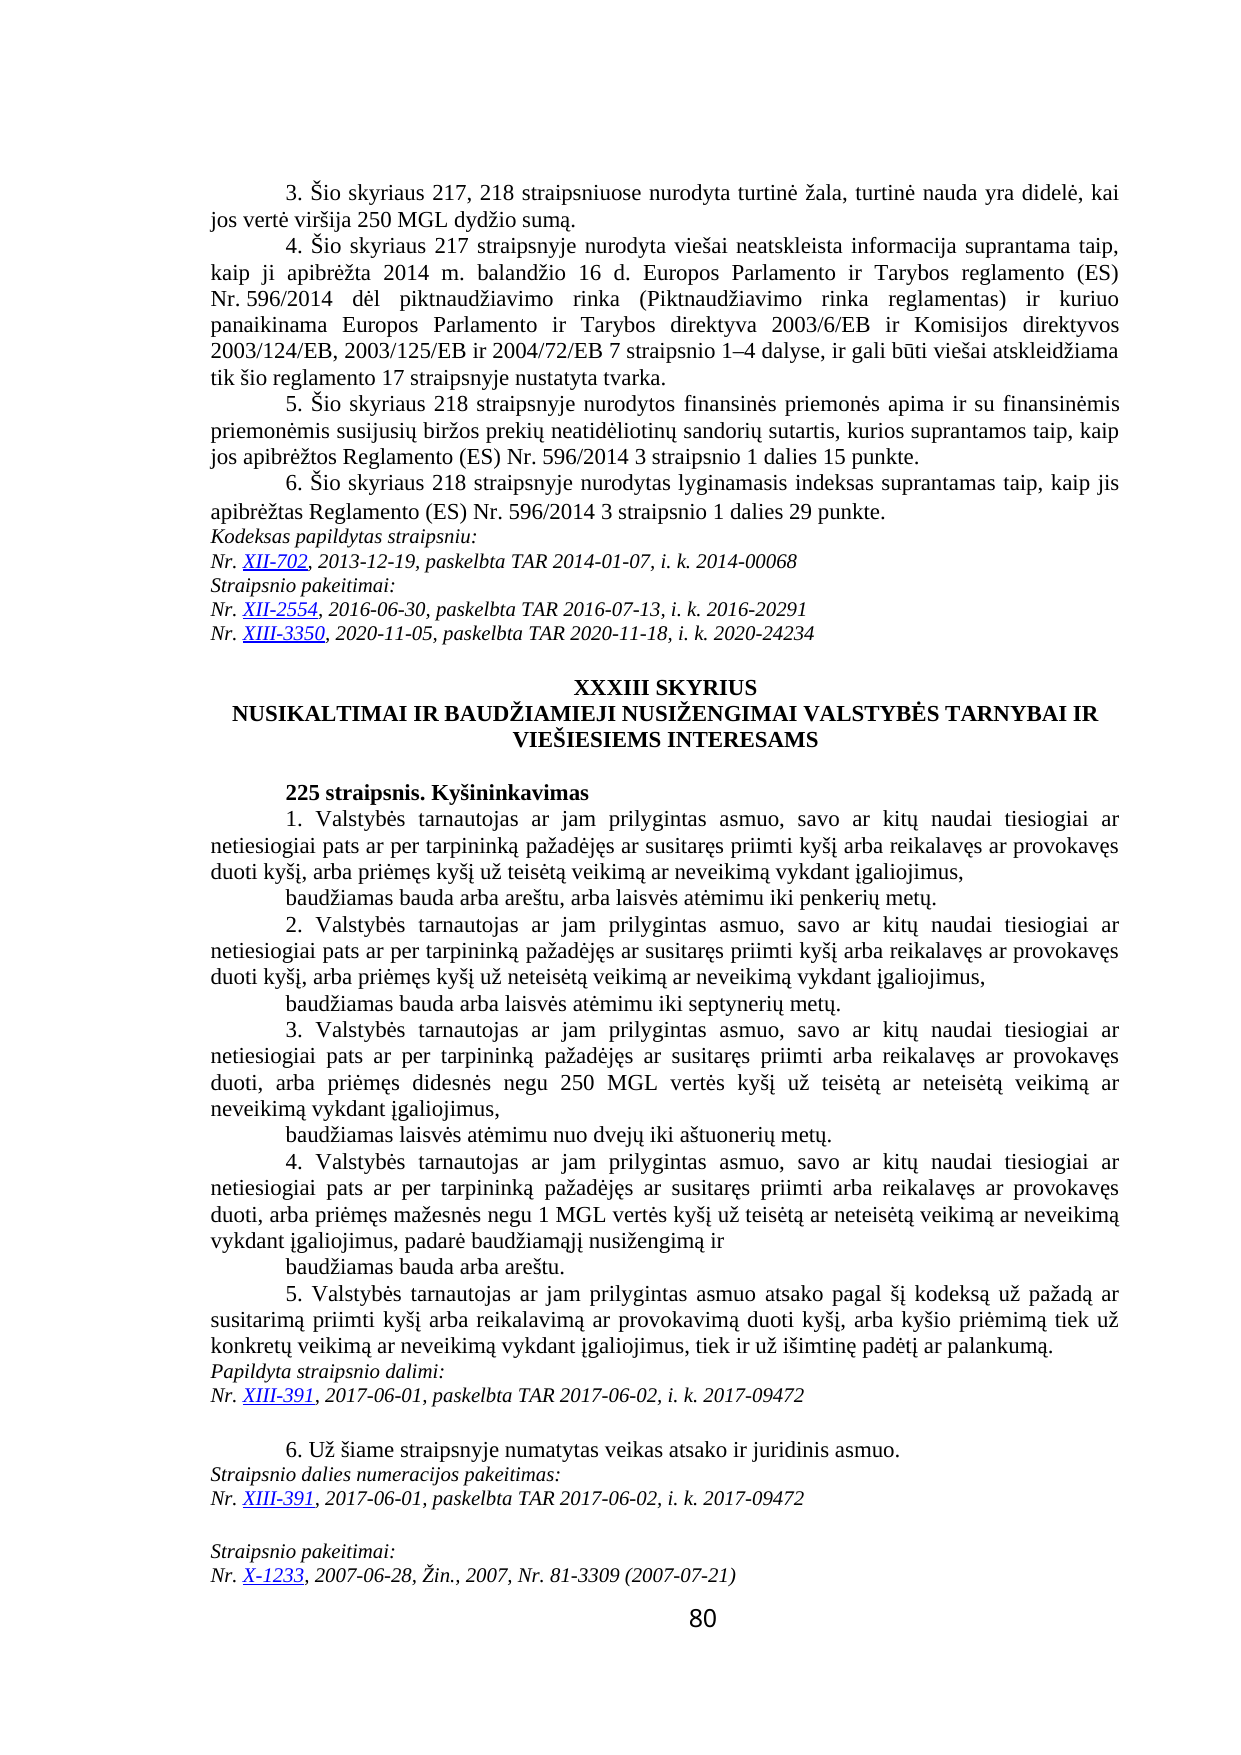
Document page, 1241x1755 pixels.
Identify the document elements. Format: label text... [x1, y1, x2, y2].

text NUSIKALTIMAI IR BAUDŽIAMIEJI NUSIŽENGIMAI VALSTYBĖS TARNYBAI IR VIEŠIESIEMS INTERESAMS [210, 700, 1120, 753]
text 3. Valstybės tarnautojas ar jam prilygintas asmuo, savo ar kitų naudai tiesiogiai ar netiesiogiai pats ar per tarpininką pažadėjęs ar susitaręs priimti arba reikalavęs ar provokavęs duoti, arba priėmęs didesnės negu 250 MGL vertės kyšį už teisėtą ar neteisėtą veikimą ar neveikimą vykdant įgaliojimus, [210, 1016, 1120, 1122]
text Nr. XIII-391, 2017-06-01, paskelbta TAR 2017-06-02, i. k. 2017-09472 [210, 1486, 1120, 1510]
text baudžiamas bauda arba areštu, arba laisvės atėmimu iki penkerių metų. [210, 884, 1120, 911]
text Nr. XIII-3350, 2020-11-05, paskelbta TAR 2020-11-18, i. k. 2020-24234 [210, 621, 1120, 645]
text Straipsnio dalies numeracijos pakeitimas: [210, 1462, 1120, 1486]
text baudžiamas bauda arba areštu. [210, 1253, 1120, 1280]
text 2. Valstybės tarnautojas ar jam prilygintas asmuo, savo ar kitų naudai tiesiogiai ar netiesiogiai pats ar per tarpininką pažadėjęs ar susitaręs priimti kyšį arba reikalavęs ar provokavęs duoti kyšį, arba priėmęs kyšį už neteisėtą veikimą ar neveikimą vykdant įgaliojimus, [210, 911, 1120, 990]
text 1. Valstybės tarnautojas ar jam prilygintas asmuo, savo ar kitų naudai tiesiogiai ar netiesiogiai pats ar per tarpininką pažadėjęs ar susitaręs priimti kyšį arba reikalavęs ar provokavęs duoti kyšį, arba priėmęs kyšį už teisėtą veikimą ar neveikimą vykdant įgaliojimus, [210, 805, 1120, 884]
text 3. Šio skyriaus 217, 218 straipsniuose nurodyta turtinė žala, turtinė nauda yra didelė, kai jos vertė viršija 250 MGL dydžio sumą. [210, 179, 1120, 232]
text 5. Valstybės tarnautojas ar jam prilygintas asmuo atsako pagal šį kodeksą už pažadą ar susitarimą priimti kyšį arba reikalavimą ar provokavimą duoti kyšį, arba kyšio priėmimą tiek už konkretų veikimą ar neveikimą vykdant įgaliojimus, tiek ir už išimtinę padėtį ar palankumą. [210, 1280, 1120, 1359]
text 4. Valstybės tarnautojas ar jam prilygintas asmuo, savo ar kitų naudai tiesiogiai ar netiesiogiai pats ar per tarpininką pažadėjęs ar susitaręs priimti arba reikalavęs ar provokavęs duoti, arba priėmęs mažesnės negu 1 MGL vertės kyšį už teisėtą ar neteisėtą veikimą ar neveikimą vykdant įgaliojimus, padarė baudžiamąjį nusižengimą ir [210, 1148, 1120, 1253]
text Papildyta straipsnio dalimi: [210, 1359, 1120, 1383]
text 6. Šio skyriaus 218 straipsnyje nurodytas lyginamasis indeksas suprantamas taip, kaip jis apibrėžtas Reglamento (ES) Nr. 596/2014 3 straipsnio 1 dalies 29 punkte. [210, 469, 1120, 524]
text baudžiamas bauda arba laisvės atėmimu iki septynerių metų. [210, 990, 1120, 1016]
text 5. Šio skyriaus 218 straipsnyje nurodytos finansinės priemonės apima ir su finansinėmis priemonėmis susijusių biržos prekių neatidėliotinų sandorių sutartis, kurios suprantamos taip, kaip jos apibrėžtos Reglamento (ES) Nr. 596/2014 3 straipsnio 1 dalies 15 punkte. [210, 390, 1120, 469]
text baudžiamas laisvės atėmimu nuo dvejų iki aštuonerių metų. [210, 1122, 1120, 1148]
text Nr. XII-2554, 2016-06-30, paskelbta TAR 2016-07-13, i. k. 2016-20291 [210, 597, 1120, 621]
text XXXIII SKYRIUS [210, 673, 1120, 700]
text Straipsnio pakeitimai: [210, 573, 1120, 597]
text Nr. X-1233, 2007-06-28, Žin., 2007, Nr. 81-3309 (2007-07-21) [210, 1563, 1120, 1587]
text 225 straipsnis. Kyšininkavimas [210, 779, 1120, 805]
text Nr. XII-702, 2013-12-19, paskelbta TAR 2014-01-07, i. k. 2014-00068 [210, 548, 1120, 573]
text Nr. XIII-391, 2017-06-01, paskelbta TAR 2017-06-02, i. k. 2017-09472 [210, 1383, 1120, 1407]
text 4. Šio skyriaus 217 straipsnyje nurodyta viešai neatskleista informacija suprantama taip, kaip ji apibrėžta 2014 m. balandžio 16 d. Europos Parlamento ir Tarybos reglamento (ES) Nr. 596/2014 dėl piktnaudžiavimo rinka (Piktnaudžiavimo rinka reglamentas) ir kuriuo panaikinama Europos Parlamento ir Tarybos direktyva 2003/6/EB ir Komisijos direktyvos 2003/124/EB, 2003/125/EB ir 2004/72/EB 7 straipsnio 1–4 dalyse, ir gali būti viešai atskleidžiama tik šio reglamento 17 straipsnyje nustatyta tvarka. [210, 232, 1120, 390]
text 6. Už šiame straipsnyje numatytas veikas atsako ir juridinis asmuo. [210, 1436, 1120, 1462]
text Kodeksas papildytas straipsniu: [210, 524, 1120, 548]
text Straipsnio pakeitimai: [210, 1539, 1120, 1563]
